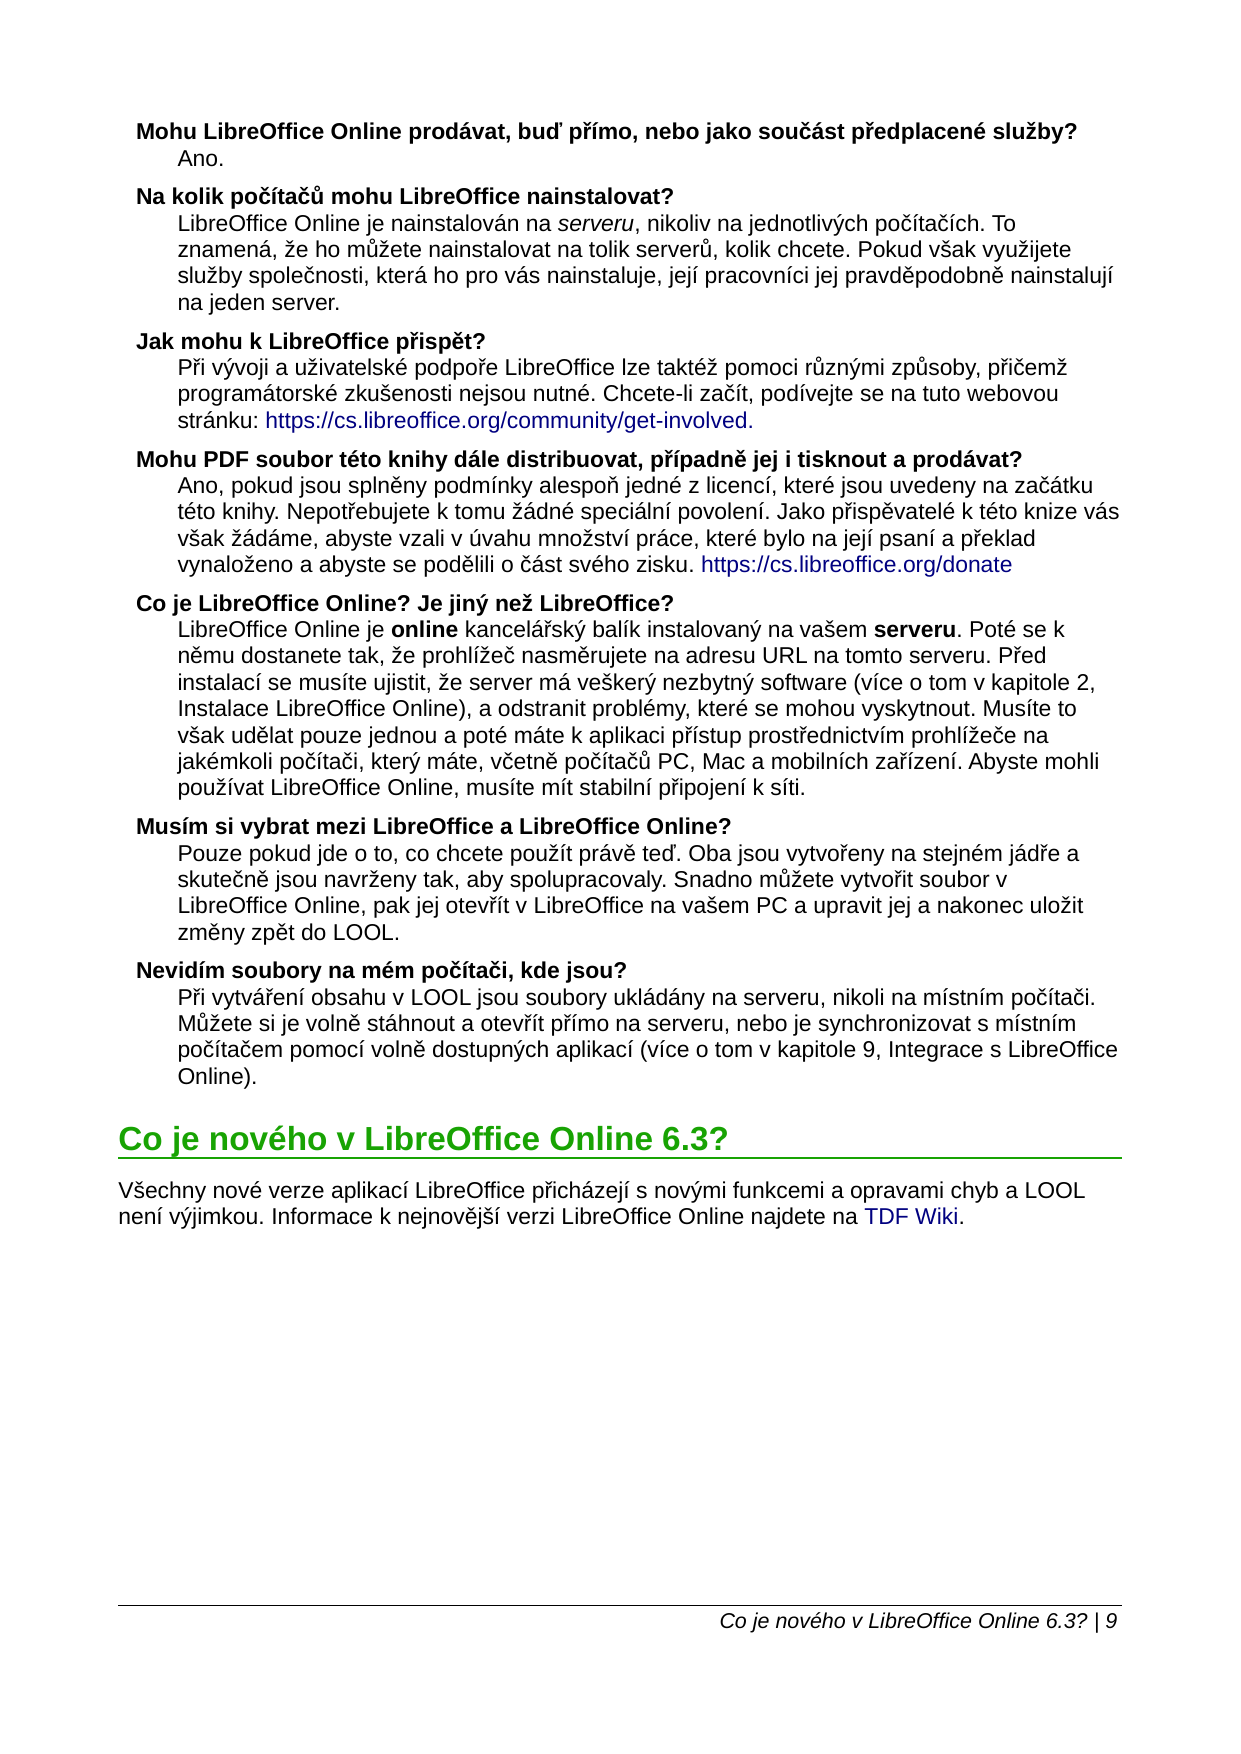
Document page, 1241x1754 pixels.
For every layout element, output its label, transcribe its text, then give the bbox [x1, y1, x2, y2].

text Co je LibreOffice Online? Je jiný než LibreOffice? [136, 590, 1122, 616]
text Nevidím soubory na mém počítači, kde jsou? [136, 957, 1122, 984]
text Při vytváření obsahu v LOOL jsou soubory ukládány na serveru, nikoli na místním počítači. Můžete si je volně stáhnout a otevřít přímo na serveru, nebo je synchronizovat s místním počítačem pomocí volně dostupných aplikací (více o tom v kapitole 9, Integrace s LibreOffice Online). [177, 984, 1122, 1089]
text Pouze pokud jde o to, co chcete použít právě teď. Oba jsou vytvořeny na stejném jádře a skutečně jsou navrženy tak, aby spolupracovaly. Snadno můžete vytvořit soubor v LibreOffice Online, pak jej otevřít v LibreOffice na vašem PC a upravit jej a nakonec uložit změny zpět do LOOL. [177, 839, 1122, 945]
text Mohu LibreOffice Online prodávat, buď přímo, nebo jako součást předplacené služby? [136, 118, 1122, 144]
subtitle Co je nového v LibreOffice Online 6.3? [118, 1119, 1122, 1157]
text Všechny nové verze aplikací LibreOffice přicházejí s novými funkcemi a opravami chyb a LOOL není výjimkou. Informace k nejnovější verzi LibreOffice Online najdete na TDF Wiki. [118, 1177, 1122, 1229]
text Mohu PDF soubor této knihy dále distribuovat, případně jej i tisknout a prodávat? [136, 446, 1122, 472]
text Na kolik počítačů mohu LibreOffice nainstalovat? [136, 183, 1122, 210]
text Ano, pokud jsou splněny podmínky alespoň jedné z licencí, které jsou uvedeny na začátku této knihy. Nepotřebujete k tomu žádné speciální povolení. Jako přispěvatelé k této knize vás však žádáme, abyste vzali v úvahu množství práce, které bylo na její psaní a překlad vynaloženo a abyste se podělili o část svého zisku. https://cs.libreoffice.org/donate [177, 472, 1122, 577]
text Při vývoji a uživatelské podpoře LibreOffice lze taktéž pomoci různými způsoby, přičemž programátorské zkušenosti nejsou nutné. Chcete-li začít, podívejte se na tuto webovou stránku: https://cs.libreoffice.org/community/get-involved. [177, 354, 1122, 433]
text LibreOffice Online je online kancelářský balík instalovaný na vašem serveru. Poté se k němu dostanete tak, že prohlížeč nasměrujete na adresu URL na tomto serveru. Před instalací se musíte ujistit, že server má veškerý nezbytný software (více o tom v kapitole 2, Instalace LibreOffice Online), a odstranit problémy, které se mohou vyskytnout. Musíte to však udělat pouze jednou a poté máte k aplikaci přístup prostřednictvím prohlížeče na jakémkoli počítači, který máte, včetně počítačů PC, Mac a mobilních zařízení. Abyste mohli používat LibreOffice Online, musíte mít stabilní připojení k síti. [177, 616, 1122, 801]
text Jak mohu k LibreOffice přispět? [136, 328, 1122, 354]
text Ano. [177, 144, 1122, 171]
text Musím si vybrat mezi LibreOffice a LibreOffice Online? [136, 813, 1122, 839]
text LibreOffice Online je nainstalován na serveru, nikoliv na jednotlivých počítačích. To znamená, že ho můžete nainstalovat na tolik serverů, kolik chcete. Pokud však využijete služby společnosti, která ho pro vás nainstaluje, její pracovníci jej pravděpodobně nainstalují na jeden server. [177, 210, 1122, 315]
